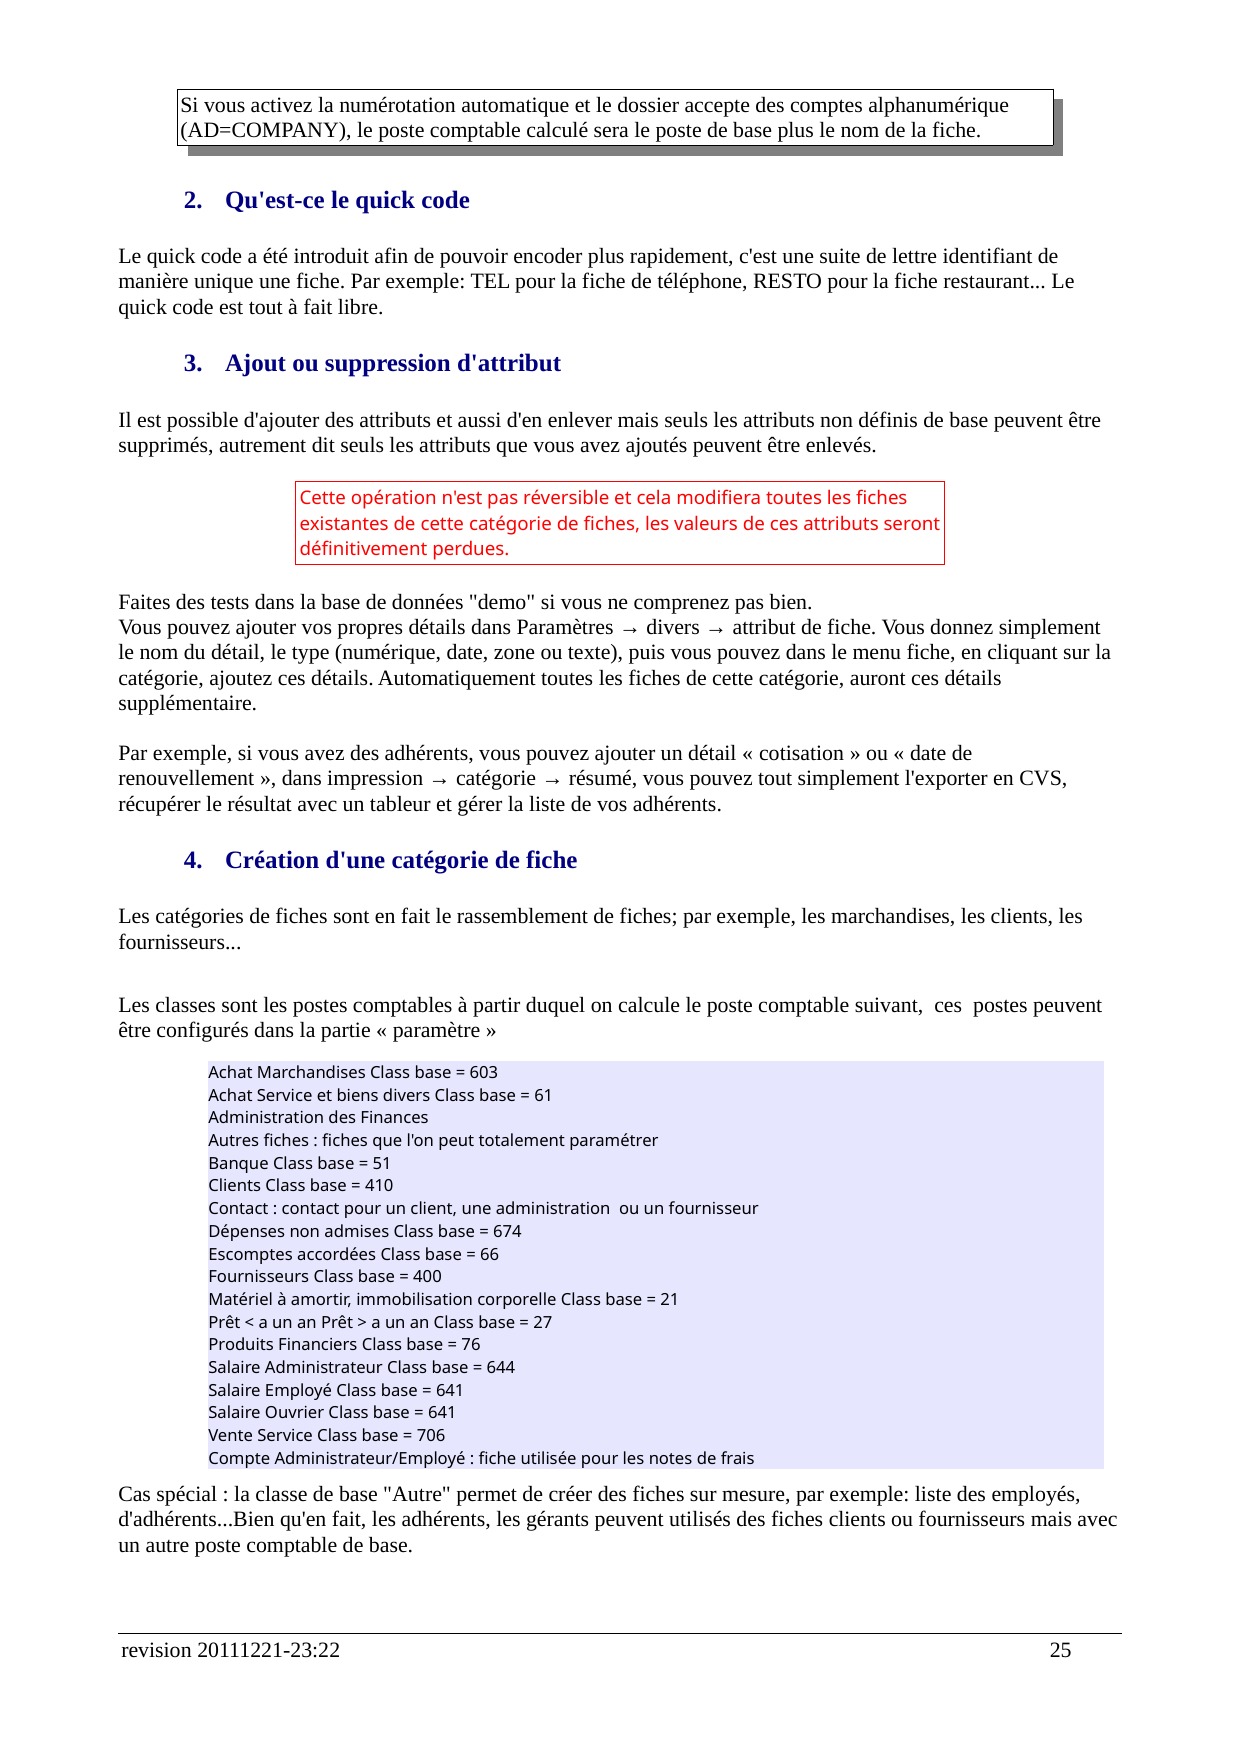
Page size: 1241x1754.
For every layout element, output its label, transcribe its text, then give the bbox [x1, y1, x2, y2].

text Les catégories de fiches sont en fait le rassemblement de fiches; par exemple, les marchandises, les clients, les fournisseurs... [118, 903, 1122, 954]
text Le quick code a été introduit afin de pouvoir encoder plus rapidement, c'est une suite de lettre identifiant de manière unique une fiche. Par exemple: TEL pour la fiche de téléphone, RESTO pour la fiche restaurant... Le quick code est tout à fait libre. [118, 243, 1122, 319]
subtitle Ajout ou suppression d'attribut [177, 348, 1122, 377]
text Cette opération n'est pas réversible et cela modifiera toutes les fiches existantes de cette catégorie de fiches, les valeurs de ces attributs seront définitivement perdues. [296, 482, 944, 564]
text Cas spécial : la classe de base "Autre" permet de créer des fiches sur mesure, par exemple: liste des employés, d'adhérents...Bien qu'en fait, les adhérents, les gérants peuvent utilisés des fiches clients ou fournisseurs mais avec un autre poste comptable de base. [118, 1481, 1122, 1557]
text Il est possible d'ajouter des attributs et aussi d'en enlever mais seuls les attributs non définis de base peuvent être supprimés, autrement dit seuls les attributs que vous avez ajoutés peuvent être enlevés. [118, 407, 1122, 457]
text Si vous activez la numérotation automatique et le dossier accepte des comptes alphanumérique (AD=COMPANY), le poste comptable calculé sera le poste de base plus le nom de la fiche. [178, 90, 1052, 145]
subtitle Qu'est-ce le quick code [177, 185, 1122, 214]
text Achat Marchandises Class base = 603 Achat Service et biens divers Class base = 61 Administration des Finances Autres fiches : fiches que l'on peut totalement paramétrer Banque Class base = 51 Clients Class base = 410 Contact : contact pour un client, une administration ou un fournisseur Dépenses non admises Class base = 674 Escomptes accordées Class base = 66 Fournisseurs Class base = 400 Matériel à amortir, immobilisation corporelle Class base = 21 Prêt < a un an Prêt > a un an Class base = 27 Produits Financiers Class base = 76 Salaire Administrateur Class base = 644 Salaire Employé Class base = 641 Salaire Ouvrier Class base = 641 Vente Service Class base = 706 Compte Administrateur/Employé : fiche utilisée pour les notes de frais [208, 1061, 1104, 1469]
text Par exemple, si vous avez des adhérents, vous pouvez ajouter un détail « cotisation » ou « date de renouvellement », dans impression → catégorie → résumé, vous pouvez tout simplement l'exporter en CVS, récupérer le résultat avec un tableur et gérer la liste de vos adhérents. [118, 740, 1122, 816]
text Vous pouvez ajouter vos propres détails dans Paramètres → divers → attribut de fiche. Vous donnez simplement le nom du détail, le type (numérique, date, zone ou texte), puis vous pouvez dans le menu fiche, en cliquant sur la catégorie, ajoutez ces détails. Automatiquement toutes les fiches de cette catégorie, auront ces détails supplémentaire. [118, 614, 1122, 715]
text Les classes sont les postes comptables à partir duquel on calcule le poste comptable suivant, ces postes peuvent être configurés dans la partie « paramètre » [118, 992, 1122, 1042]
subtitle Création d'une catégorie de fiche [177, 845, 1122, 874]
text Faites des tests dans la base de données "demo" si vous ne comprenez pas bien. [118, 589, 1122, 614]
